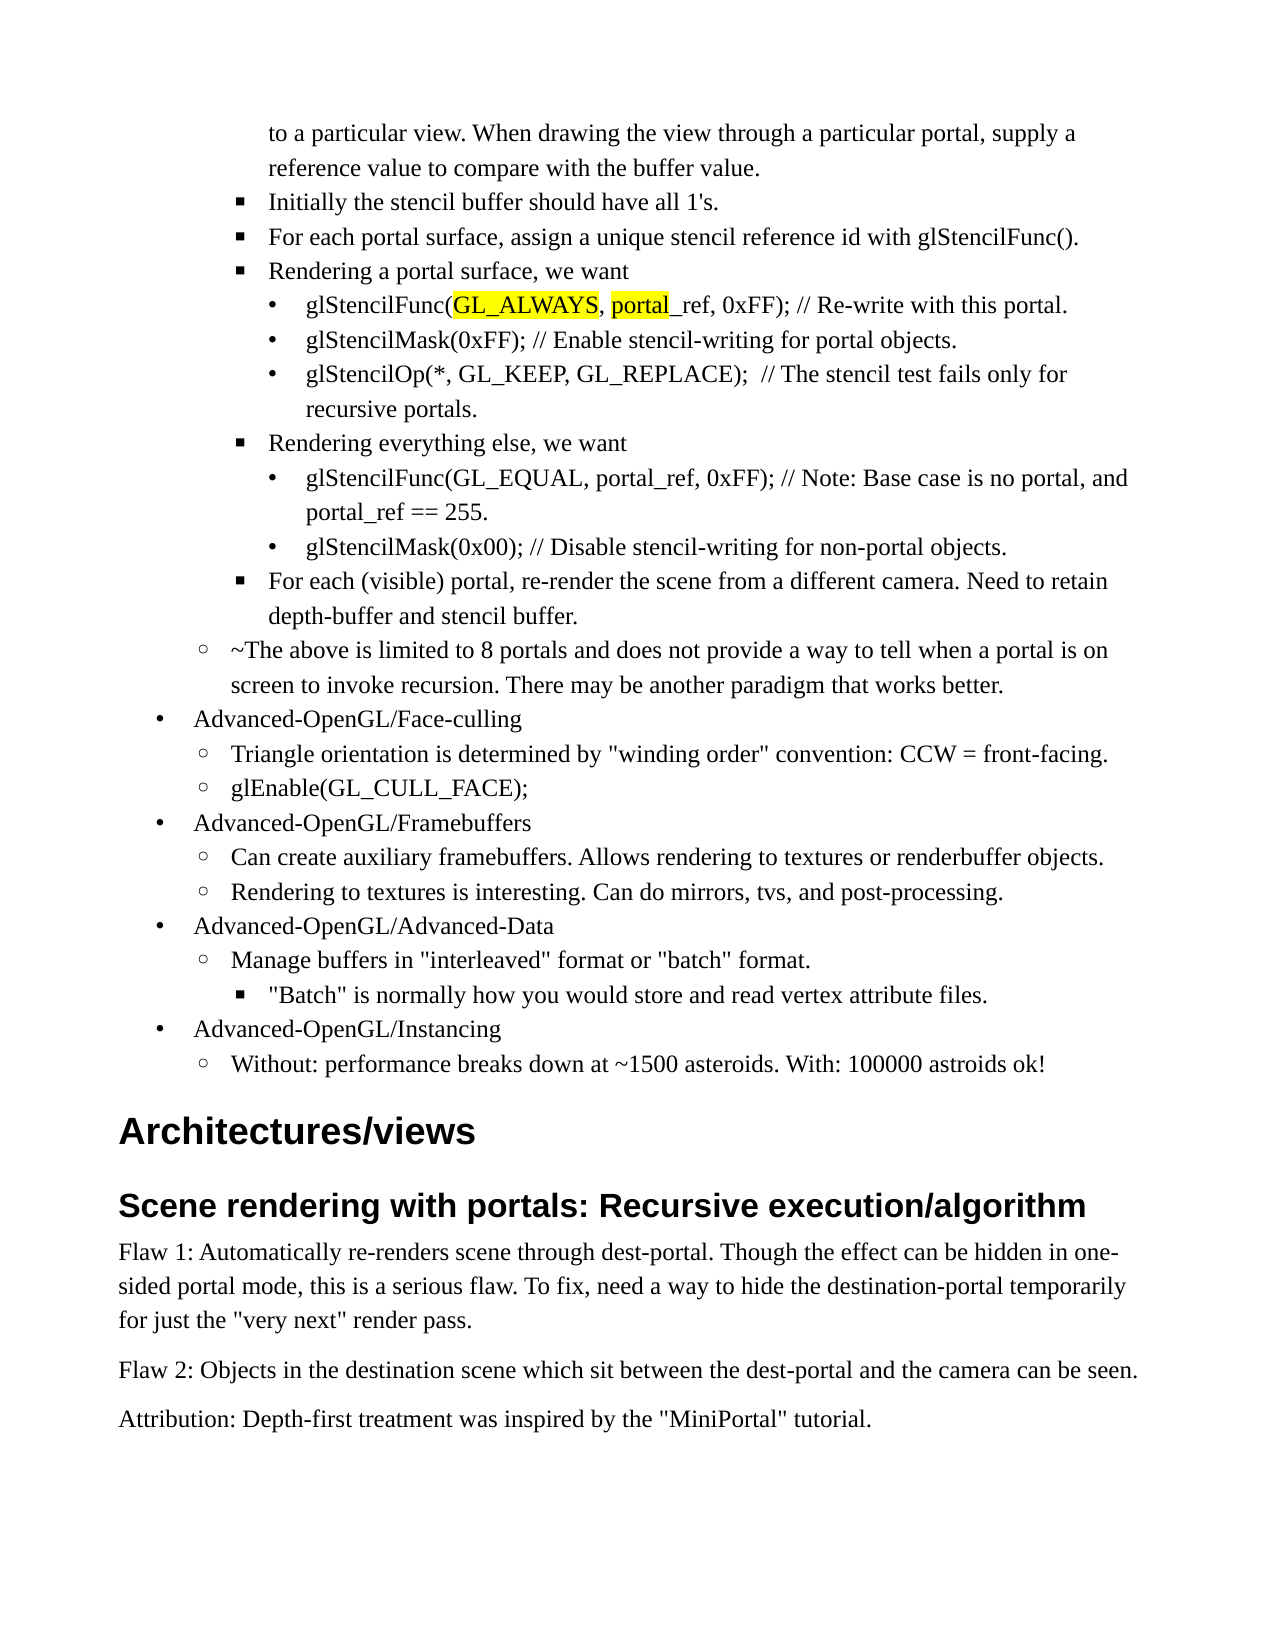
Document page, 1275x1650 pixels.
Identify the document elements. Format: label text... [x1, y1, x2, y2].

list glStencilFunc(GL_ALWAYS, portal_ref, 0xFF); // Re-write with this portal. [268, 291, 1157, 319]
list Manage buffers in "interleaved" format or "batch" format. [193, 946, 1157, 974]
text Flaw 2: Objects in the destination scene which sit between the dest-portal and the camera can be seen. [118, 1355, 1157, 1383]
text Flaw 1: Automatically re-renders scene through dest-portal. Though the effect can be hidden in one-sided portal mode, this is a serious flaw. To fix, need a way to hide the destination-portal temporarily for just the "very next" render pass. [118, 1237, 1157, 1334]
list Rendering to textures is interesting. Can do mirrors, tvs, and post-processing. [193, 877, 1157, 905]
list Rendering everything else, we want [231, 428, 1157, 457]
list Advanced-OpenGL/Framebuffers [156, 808, 1157, 836]
list Initially the stencil buffer should have all 1's. [231, 187, 1157, 216]
list glStencilOp(*, GL_KEEP, GL_REPLACE); // The stencil test fails only for recursive portals. [268, 359, 1157, 423]
text Attribution: Depth-first treatment was inspired by the "MiniPortal" tutorial. [118, 1404, 1157, 1432]
subtitle Scene rendering with portals: Recursive execution/algorithm [118, 1186, 1157, 1224]
list glStencilMask(0xFF); // Enable stencil-writing for portal objects. [268, 325, 1157, 354]
list glStencilMask(0x00); // Disable stencil-writing for non-portal objects. [268, 532, 1157, 561]
list For each (visible) portal, re-render the scene from a different camera. Need to retain depth-buffer and stencil buffer. [231, 566, 1157, 629]
list Advanced-OpenGL/Advanced-Data [156, 911, 1157, 940]
list glStencilFunc(GL_EQUAL, portal_ref, 0xFF); // Note: Base case is no portal, and portal_ref == 255. [268, 463, 1157, 526]
list to a particular view. When drawing the view through a particular portal, supply a reference value to compare with the buffer value. [231, 118, 1157, 181]
list Can create auxiliary framebuffers. Allows rendering to textures or renderbuffer objects. [193, 842, 1157, 871]
list For each portal surface, assign a unique stencil reference id with glStencilFunc(). [231, 222, 1157, 250]
subtitle Architectures/views [118, 1108, 1157, 1152]
list Advanced-OpenGL/Instancing [156, 1014, 1157, 1043]
list Without: performance breaks down at ~1500 asteroids. With: 100000 astroids ok! [193, 1049, 1157, 1078]
list Triangle orientation is determined by "winding order" convention: CCW = front-facing. [193, 739, 1157, 767]
list "Batch" is normally how you would store and read vertex attribute files. [231, 980, 1157, 1009]
list Advanced-OpenGL/Face-culling [156, 704, 1157, 733]
list Rendering a portal surface, we want [231, 256, 1157, 285]
list glEnable(GL_CULL_FACE); [193, 773, 1157, 802]
list ~The above is limited to 8 portals and does not provide a way to tell when a portal is on screen to invoke recursion. There may be another paradigm that works better. [193, 635, 1157, 698]
